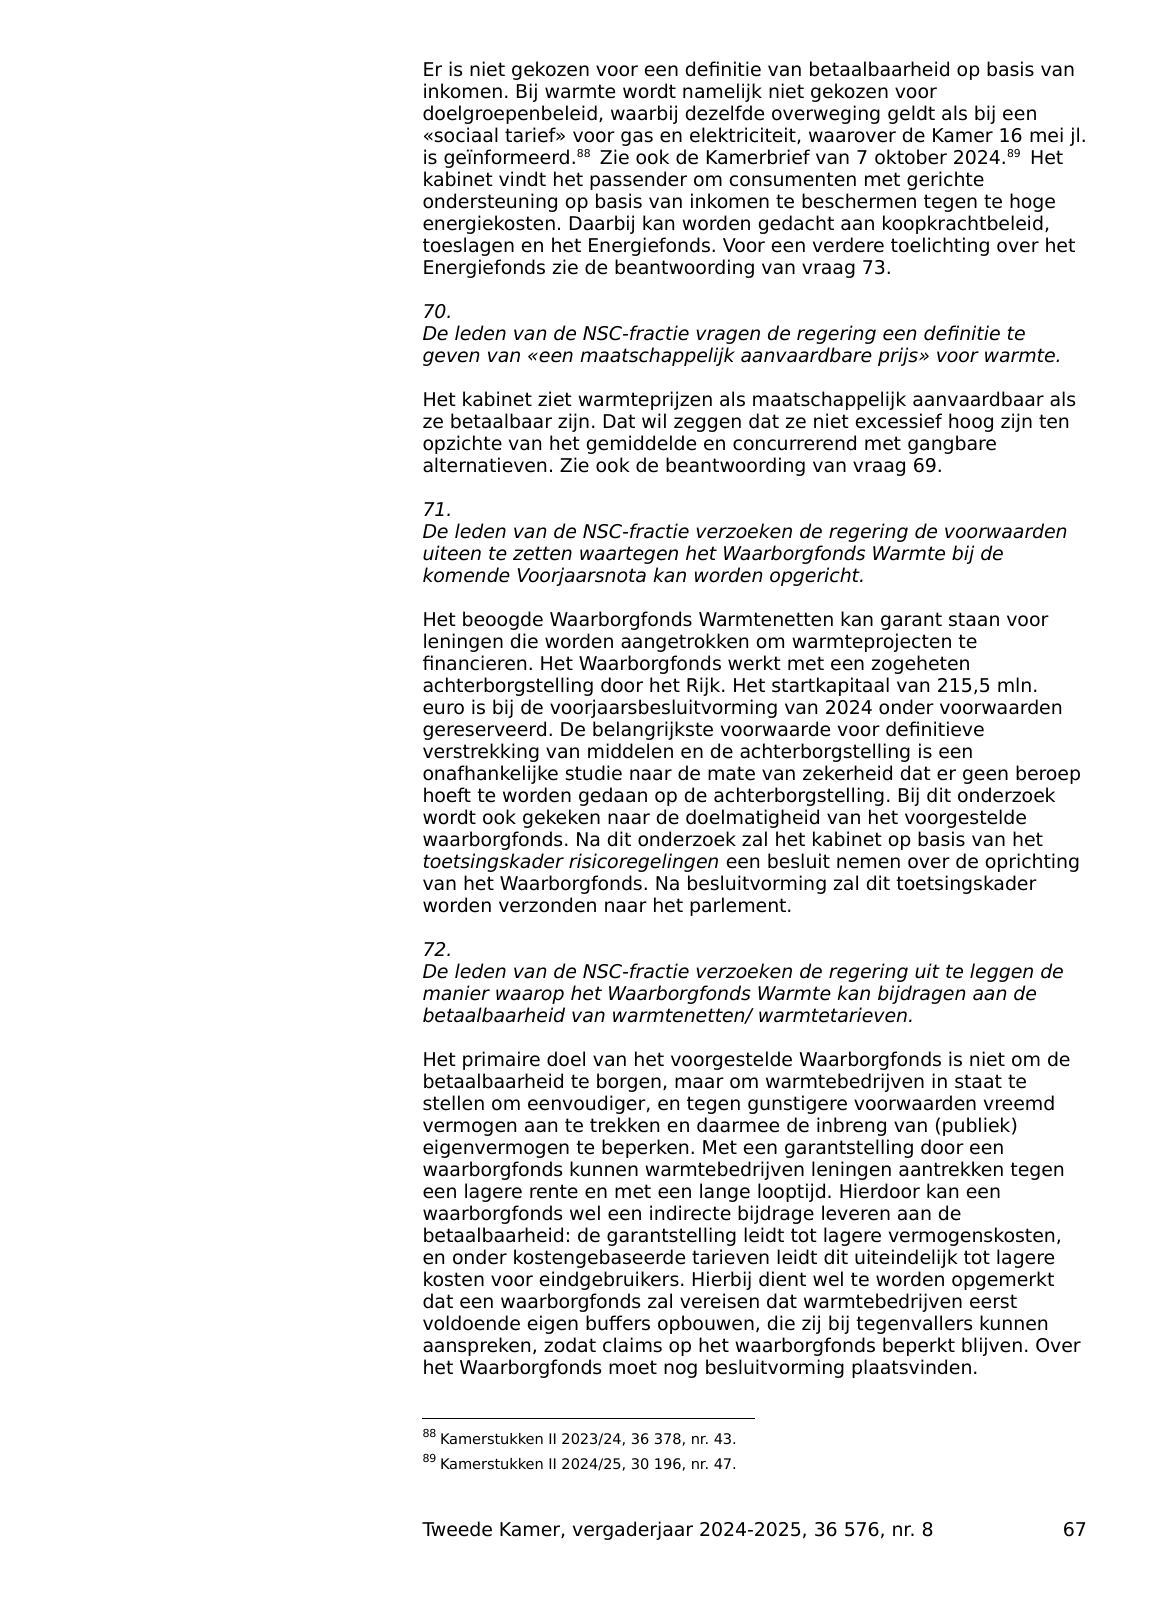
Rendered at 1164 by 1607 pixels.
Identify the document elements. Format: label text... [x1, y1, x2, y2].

text Er is niet gekozen voor een definitie van betaalbaarheid op basis van inkomen. Bij warmte wordt namelijk niet gekozen voor doelgroepenbeleid, waarbij dezelfde overweging geldt als bij een «sociaal tarief» voor gas en elektriciteit, waarover de Kamer 16 mei jl. is geïnformeerd. Zie ook de Kamerbrief van 7 oktober 2024. Het kabinet vindt het passender om consumenten met gerichte ondersteuning op basis van inkomen te beschermen tegen te hoge energiekosten. Daarbij kan worden gedacht aan koopkrachtbeleid, toeslagen en het Energiefonds. Voor een verdere toelichting over het Energiefonds zie de beantwoording van vraag 73. [422, 59, 1087, 279]
text Kamerstukken II 2023/24, 36 378, nr. 43. [422, 1427, 1087, 1449]
text 70. [422, 301, 1087, 323]
text Het beoogde Waarborgfonds Warmtenetten kan garant staan voor leningen die worden aangetrokken om warmteprojecten te financieren. Het Waarborgfonds werkt met een zogeheten achterborgstelling door het Rijk. Het startkapitaal van 215,5 mln. euro is bij de voorjaarsbesluitvorming van 2024 onder voorwaarden gereserveerd. De belangrijkste voorwaarde voor definitieve verstrekking van middelen en de achterborgstelling is een onafhankelijke studie naar de mate van zekerheid dat er geen beroep hoeft te worden gedaan op de achterborgstelling. Bij dit onderzoek wordt ook gekeken naar de doelmatigheid van het voorgestelde waarborgfonds. Na dit onderzoek zal het kabinet op basis van het toetsingskader risicoregelingen een besluit nemen over de oprichting van het Waarborgfonds. Na besluitvorming zal dit toetsingskader worden verzonden naar het parlement. [422, 609, 1087, 917]
text De leden van de NSC-fractie verzoeken de regering uit te leggen de manier waarop het Waarborgfonds Warmte kan bijdragen aan de betaalbaarheid van warmtenetten/ warmtetarieven. [422, 961, 1087, 1027]
text 72. [422, 939, 1087, 961]
text 71. [422, 499, 1087, 521]
text Het primaire doel van het voorgestelde Waarborgfonds is niet om de betaalbaarheid te borgen, maar om warmtebedrijven in staat te stellen om eenvoudiger, en tegen gunstigere voorwaarden vreemd vermogen aan te trekken en daarmee de inbreng van (publiek) eigenvermogen te beperken. Met een garantstelling door een waarborgfonds kunnen warmtebedrijven leningen aantrekken tegen een lagere rente en met een lange looptijd. Hierdoor kan een waarborgfonds wel een indirecte bijdrage leveren aan de betaalbaarheid: de garantstelling leidt tot lagere vermogenskosten, en onder kostengebaseerde tarieven leidt dit uiteindelijk tot lagere kosten voor eindgebruikers. Hierbij dient wel te worden opgemerkt dat een waarborgfonds zal vereisen dat warmtebedrijven eerst voldoende eigen buffers opbouwen, die zij bij tegenvallers kunnen aanspreken, zodat claims op het waarborgfonds beperkt blijven. Over het Waarborgfonds moet nog besluitvorming plaatsvinden. [422, 1049, 1087, 1379]
text Het kabinet ziet warmteprijzen als maatschappelijk aanvaardbaar als ze betaalbaar zijn. Dat wil zeggen dat ze niet excessief hoog zijn ten opzichte van het gemiddelde en concurrerend met gangbare alternatieven. Zie ook de beantwoording van vraag 69. [422, 389, 1087, 477]
text De leden van de NSC-fractie vragen de regering een definitie te geven van «een maatschappelijk aanvaardbare prijs» voor warmte. [422, 323, 1087, 367]
text Kamerstukken II 2024/25, 30 196, nr. 47. [422, 1452, 1087, 1474]
text De leden van de NSC-fractie verzoeken de regering de voorwaarden uiteen te zetten waartegen het Waarborgfonds Warmte bij de komende Voorjaarsnota kan worden opgericht. [422, 521, 1087, 587]
